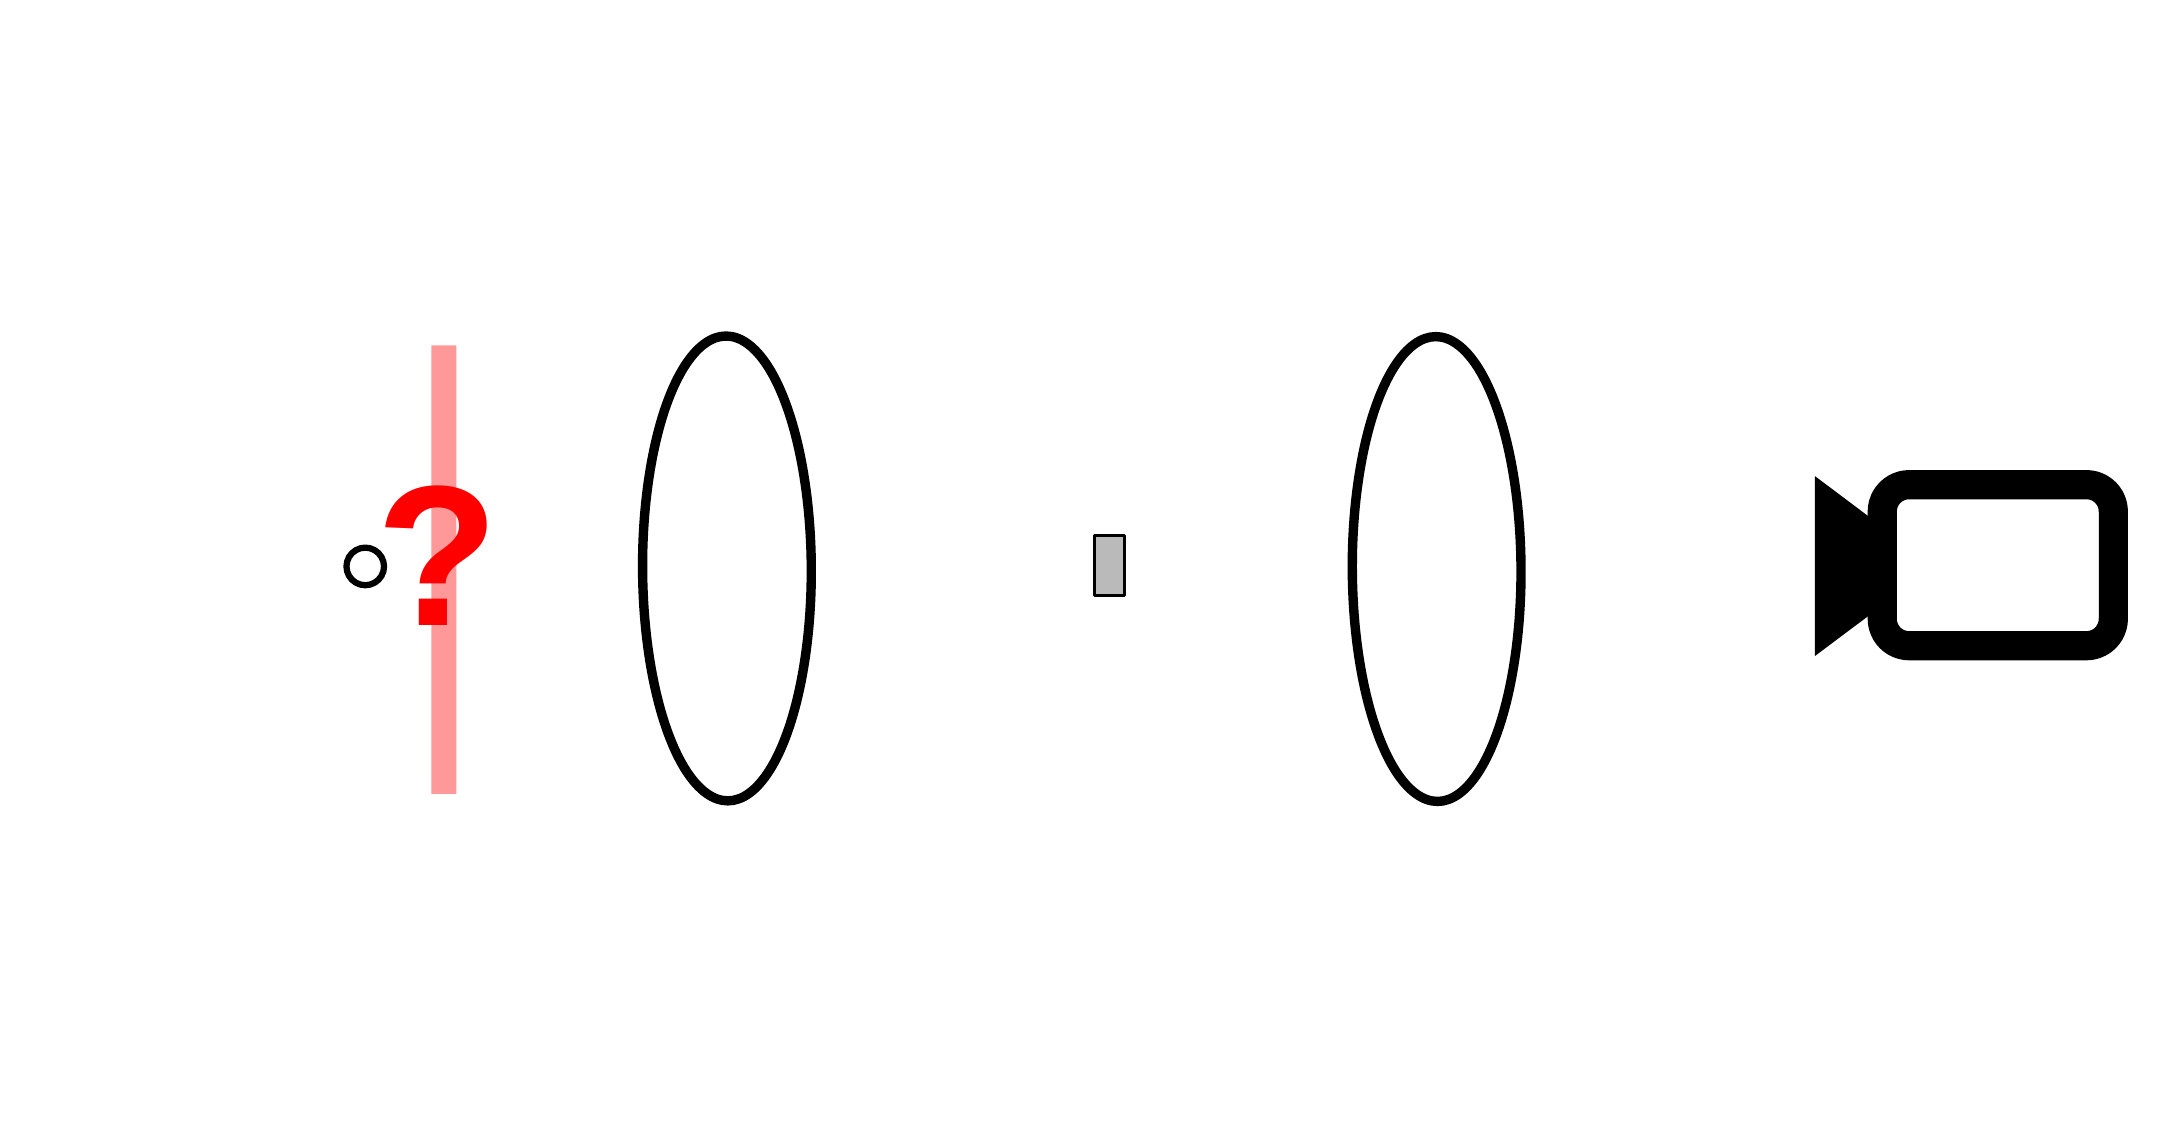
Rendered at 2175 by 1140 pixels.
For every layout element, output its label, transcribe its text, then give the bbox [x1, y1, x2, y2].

text_box [1882, 484, 2114, 646]
text_box ? [333, 437, 544, 676]
text_box [1094, 535, 1125, 596]
text_box [642, 336, 812, 801]
text_box [1352, 336, 1522, 802]
text_box [1814, 476, 1875, 657]
